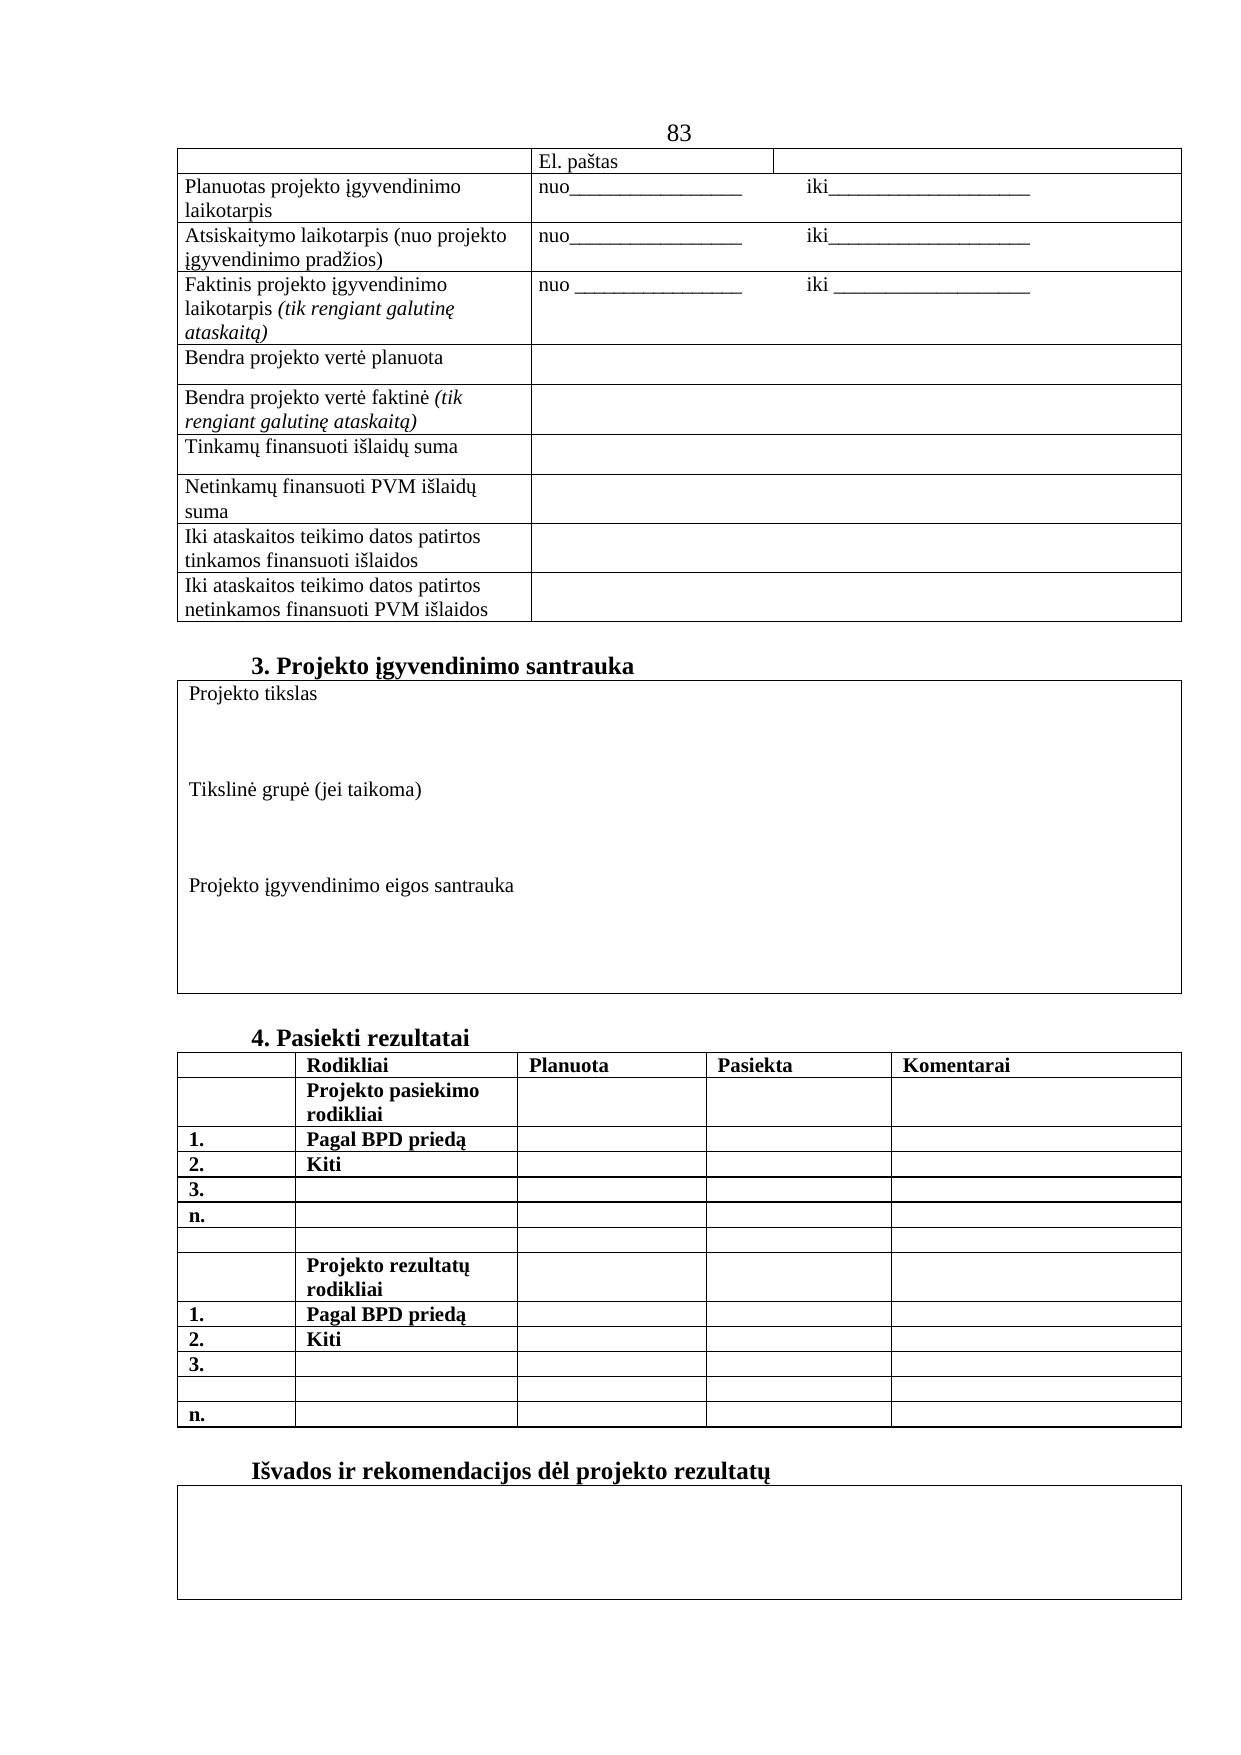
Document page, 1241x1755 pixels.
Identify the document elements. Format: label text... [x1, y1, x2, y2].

table_cell [892, 1302, 1181, 1326]
table_cell [518, 1302, 706, 1326]
table_cell [774, 149, 1181, 173]
table_cell [532, 385, 1181, 433]
table_cell [532, 435, 1181, 473]
table_cell nuo iki [532, 174, 1181, 222]
table_header Rodikliai [296, 1053, 517, 1077]
table_cell [892, 1127, 1181, 1151]
table_cell [296, 1178, 517, 1201]
table_cell Faktinis projekto įgyvendinimo laikotarpis (tik rengiant galutinę ataskaitą) [178, 272, 531, 344]
table_cell [707, 1302, 891, 1326]
table_cell [518, 1352, 706, 1376]
table_cell [707, 1127, 891, 1151]
table_cell Projekto pasiekimo rodikliai [296, 1078, 517, 1126]
table_cell Atsiskaitymo laikotarpis (nuo projekto įgyvendinimo pradžios) [178, 223, 531, 271]
table_cell [892, 1352, 1181, 1376]
table_header [178, 1486, 1181, 1598]
table_cell Kiti [296, 1152, 517, 1176]
table_cell [296, 1203, 517, 1227]
table_cell [707, 1203, 891, 1227]
table_cell [707, 1402, 891, 1426]
table_cell [707, 1253, 891, 1301]
table_header Projekto tikslas Tikslinė grupė (jei taikoma) Projekto įgyvendinimo eigos santrauka [178, 681, 1181, 993]
table_cell [518, 1253, 706, 1301]
table_cell Projekto rezultatų rodikliai [296, 1253, 517, 1301]
text 4. Pasiekti rezultatai [177, 1023, 1181, 1052]
table_cell [707, 1152, 891, 1176]
table_cell n. [178, 1402, 295, 1426]
table_cell [518, 1402, 706, 1426]
table_header Pasiekta [707, 1053, 891, 1077]
table_cell nuo iki [532, 223, 1181, 271]
table_cell [892, 1327, 1181, 1351]
table_cell [892, 1228, 1181, 1252]
table_cell [296, 1402, 517, 1426]
table_cell [518, 1203, 706, 1227]
table_header Komentarai [892, 1053, 1181, 1077]
table_cell Pagal BPD priedą [296, 1127, 517, 1151]
table_cell [296, 1377, 517, 1401]
table_cell 1. [178, 1302, 295, 1326]
table_cell [296, 1228, 517, 1252]
table_cell [892, 1253, 1181, 1301]
table_cell Bendra projekto vertė faktinė (tik rengiant galutinę ataskaitą) [178, 385, 531, 433]
table_cell Iki ataskaitos teikimo datos patirtos tinkamos finansuoti išlaidos [178, 524, 531, 572]
table_cell [178, 1228, 295, 1252]
table_cell Pagal BPD priedą [296, 1302, 517, 1326]
table_header [178, 1053, 295, 1077]
table_cell [892, 1152, 1181, 1176]
table_cell nuo iki [532, 272, 1181, 344]
table_cell 2. [178, 1327, 295, 1351]
table_cell [518, 1127, 706, 1151]
table_cell [892, 1402, 1181, 1426]
table_cell Kiti [296, 1327, 517, 1351]
table_cell 1. [178, 1127, 295, 1151]
table_cell n. [178, 1203, 295, 1227]
table_cell [518, 1377, 706, 1401]
text Išvados ir rekomendacijos dėl projekto rezultatų [177, 1456, 1181, 1485]
table_cell Planuotas projekto įgyvendinimo laikotarpis [178, 174, 531, 222]
table_cell 3. [178, 1178, 295, 1201]
table_cell Bendra projekto vertė planuota [178, 345, 531, 384]
table_cell [178, 1078, 295, 1126]
table_cell [707, 1228, 891, 1252]
table_cell [892, 1377, 1181, 1401]
table_cell [707, 1352, 891, 1376]
table_cell [178, 1253, 295, 1301]
table_cell [532, 345, 1181, 384]
table_cell [707, 1327, 891, 1351]
table_cell 2. [178, 1152, 295, 1176]
table_cell [892, 1203, 1181, 1227]
table_cell [178, 1377, 295, 1401]
table_cell Iki ataskaitos teikimo datos patirtos netinkamos finansuoti PVM išlaidos [178, 573, 531, 621]
table_cell 3. [178, 1352, 295, 1376]
table_cell [296, 1352, 517, 1376]
table_cell Netinkamų finansuoti PVM išlaidų suma [178, 475, 531, 523]
table_cell [532, 573, 1181, 621]
table_cell [518, 1327, 706, 1351]
table_cell Tinkamų finansuoti išlaidų suma [178, 435, 531, 473]
text 3. Projekto įgyvendinimo santrauka [177, 651, 1181, 679]
table_cell [707, 1377, 891, 1401]
table_header Planuota [518, 1053, 706, 1077]
table_cell [892, 1178, 1181, 1201]
table_cell El. paštas [532, 149, 773, 173]
table_cell [518, 1152, 706, 1176]
table_cell [532, 524, 1181, 572]
table_cell [707, 1078, 891, 1126]
table_cell [518, 1178, 706, 1201]
table_cell [892, 1078, 1181, 1126]
table_cell [707, 1178, 891, 1201]
table_cell [532, 475, 1181, 523]
table_cell [518, 1078, 706, 1126]
table_cell [518, 1228, 706, 1252]
table_cell [178, 149, 531, 173]
